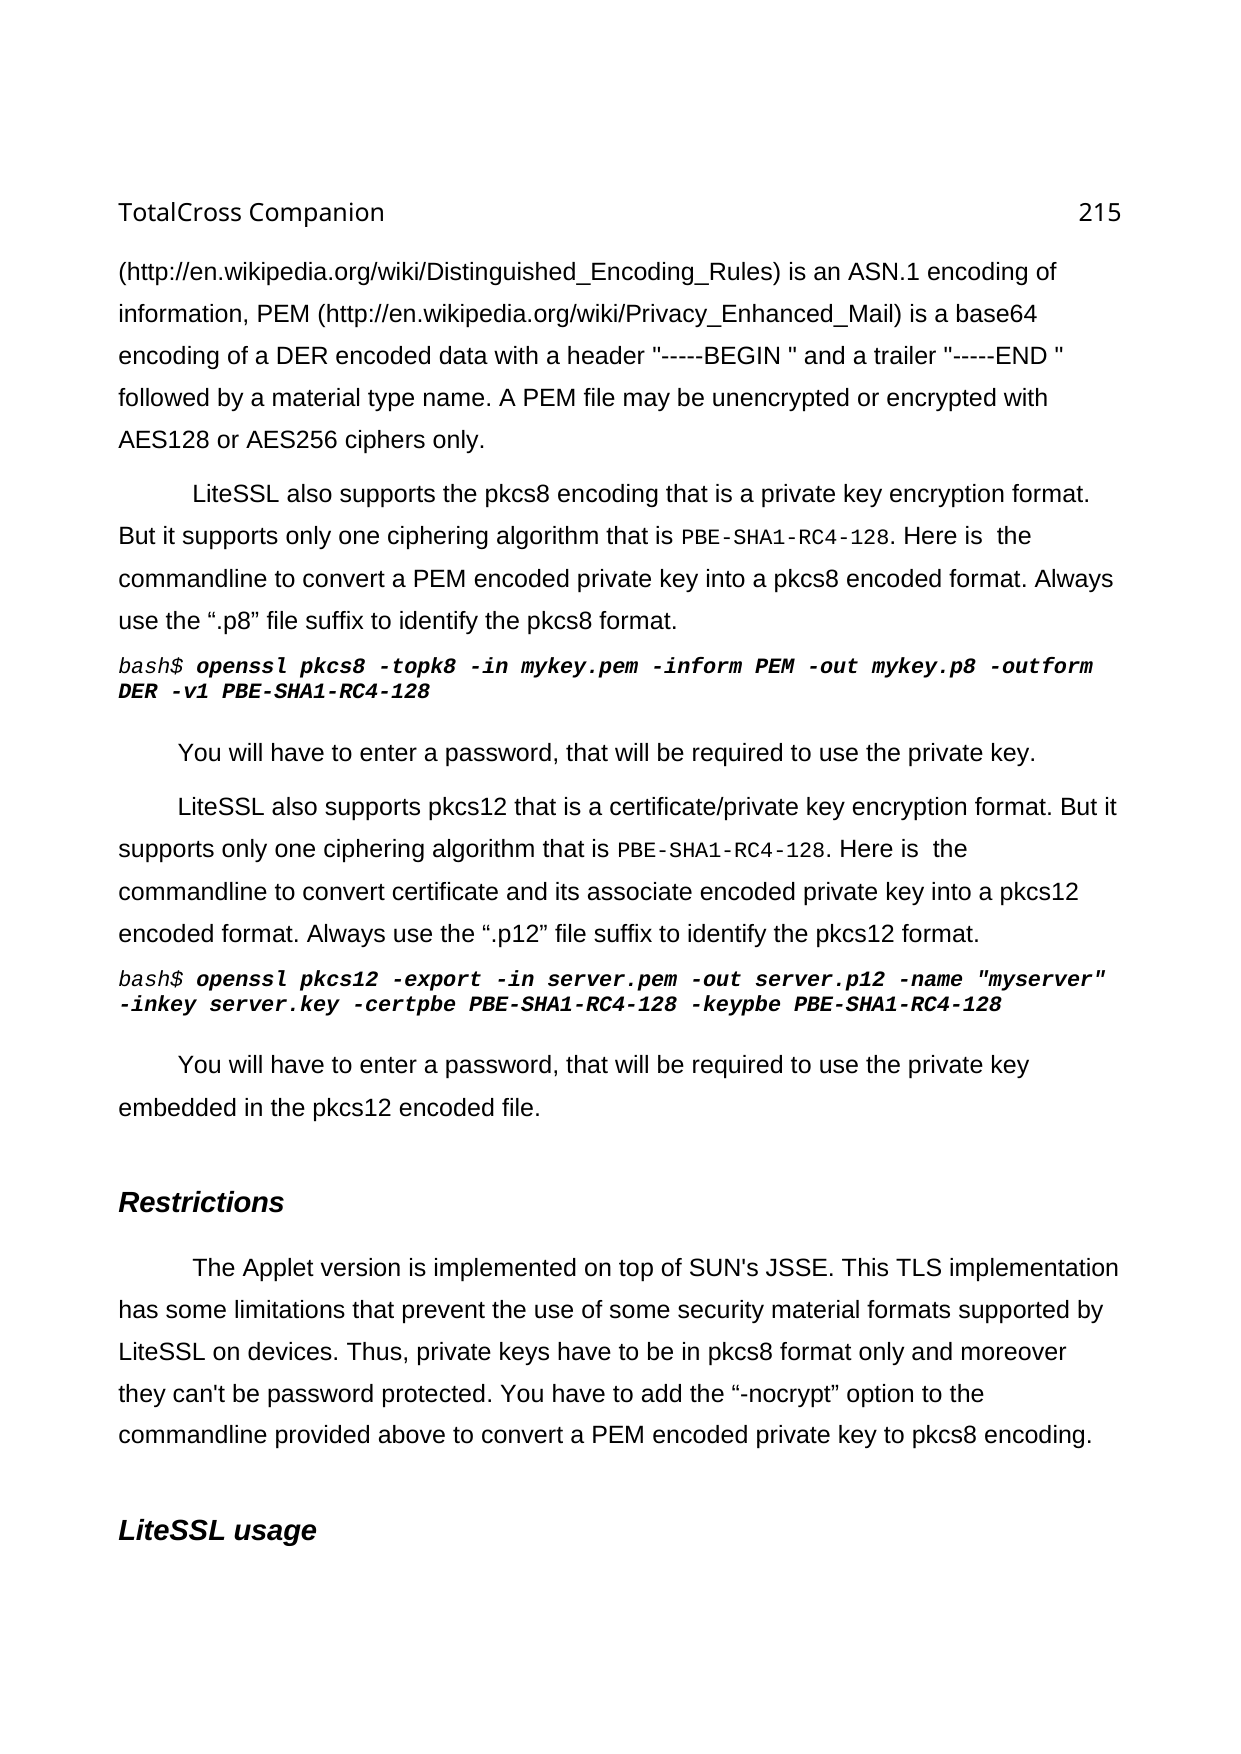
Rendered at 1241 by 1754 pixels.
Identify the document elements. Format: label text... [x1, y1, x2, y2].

text You will have to enter a password, that will be required to use the private key embedded in the pkcs12 encoded file. [118, 1051, 1122, 1121]
text LiteSSL also supports pkcs12 that is a certificate/private key encryption format. But it supports only one ciphering algorithm that is PBE-SHA1-RC4-128. Here is the commandline to convert certificate and its associate encoded private key into a pkcs12 encoded format. Always use the “.p12” file suffix to identify the pkcs12 format. [118, 793, 1122, 948]
text LiteSSL also supports the pkcs8 encoding that is a private key encryption format. But it supports only one ciphering algorithm that is PBE-SHA1-RC4-128. Here is the commandline to convert a PEM encoded private key into a pkcs8 encoded format. Always use the “.p8” file suffix to identify the pkcs8 format. [118, 480, 1122, 635]
text bash$ openssl pkcs8 -topk8 -in mykey.pem -inform PEM -out mykey.p8 -outform DER -v1 PBE-SHA1-RC4-128 [118, 655, 1122, 705]
text You will have to enter a password, that will be required to use the private key. [118, 739, 1122, 767]
text (http://en.wikipedia.org/wiki/Distinguished_Encoding_Rules) is an ASN.1 encoding of information, PEM (http://en.wikipedia.org/wiki/Privacy_Enhanced_Mail) is a base64 encoding of a DER encoded data with a header "-----BEGIN " and a trailer "-----END " followed by a material type name. A PEM file may be unencrypted or encrypted with AES128 or AES256 ciphers only. [118, 258, 1122, 454]
subtitle LiteSSL usage [118, 1514, 1122, 1546]
text The Applet version is implemented on top of SUN's JSSE. This TLS implementation has some limitations that prevent the use of some security material formats supported by LiteSSL on devices. Thus, private keys have to be in pkcs8 format only and moreover they can't be password protected. You have to add the “-nocrypt” option to the commandline provided above to convert a PEM encoded private key to pkcs8 encoding. [118, 1253, 1122, 1449]
subtitle Restrictions [118, 1186, 1122, 1218]
text bash$ openssl pkcs12 -export -in server.pem -out server.p12 -name "myserver" -inkey server.key -certpbe PBE-SHA1-RC4-128 -keypbe PBE-SHA1-RC4-128 [118, 967, 1122, 1017]
